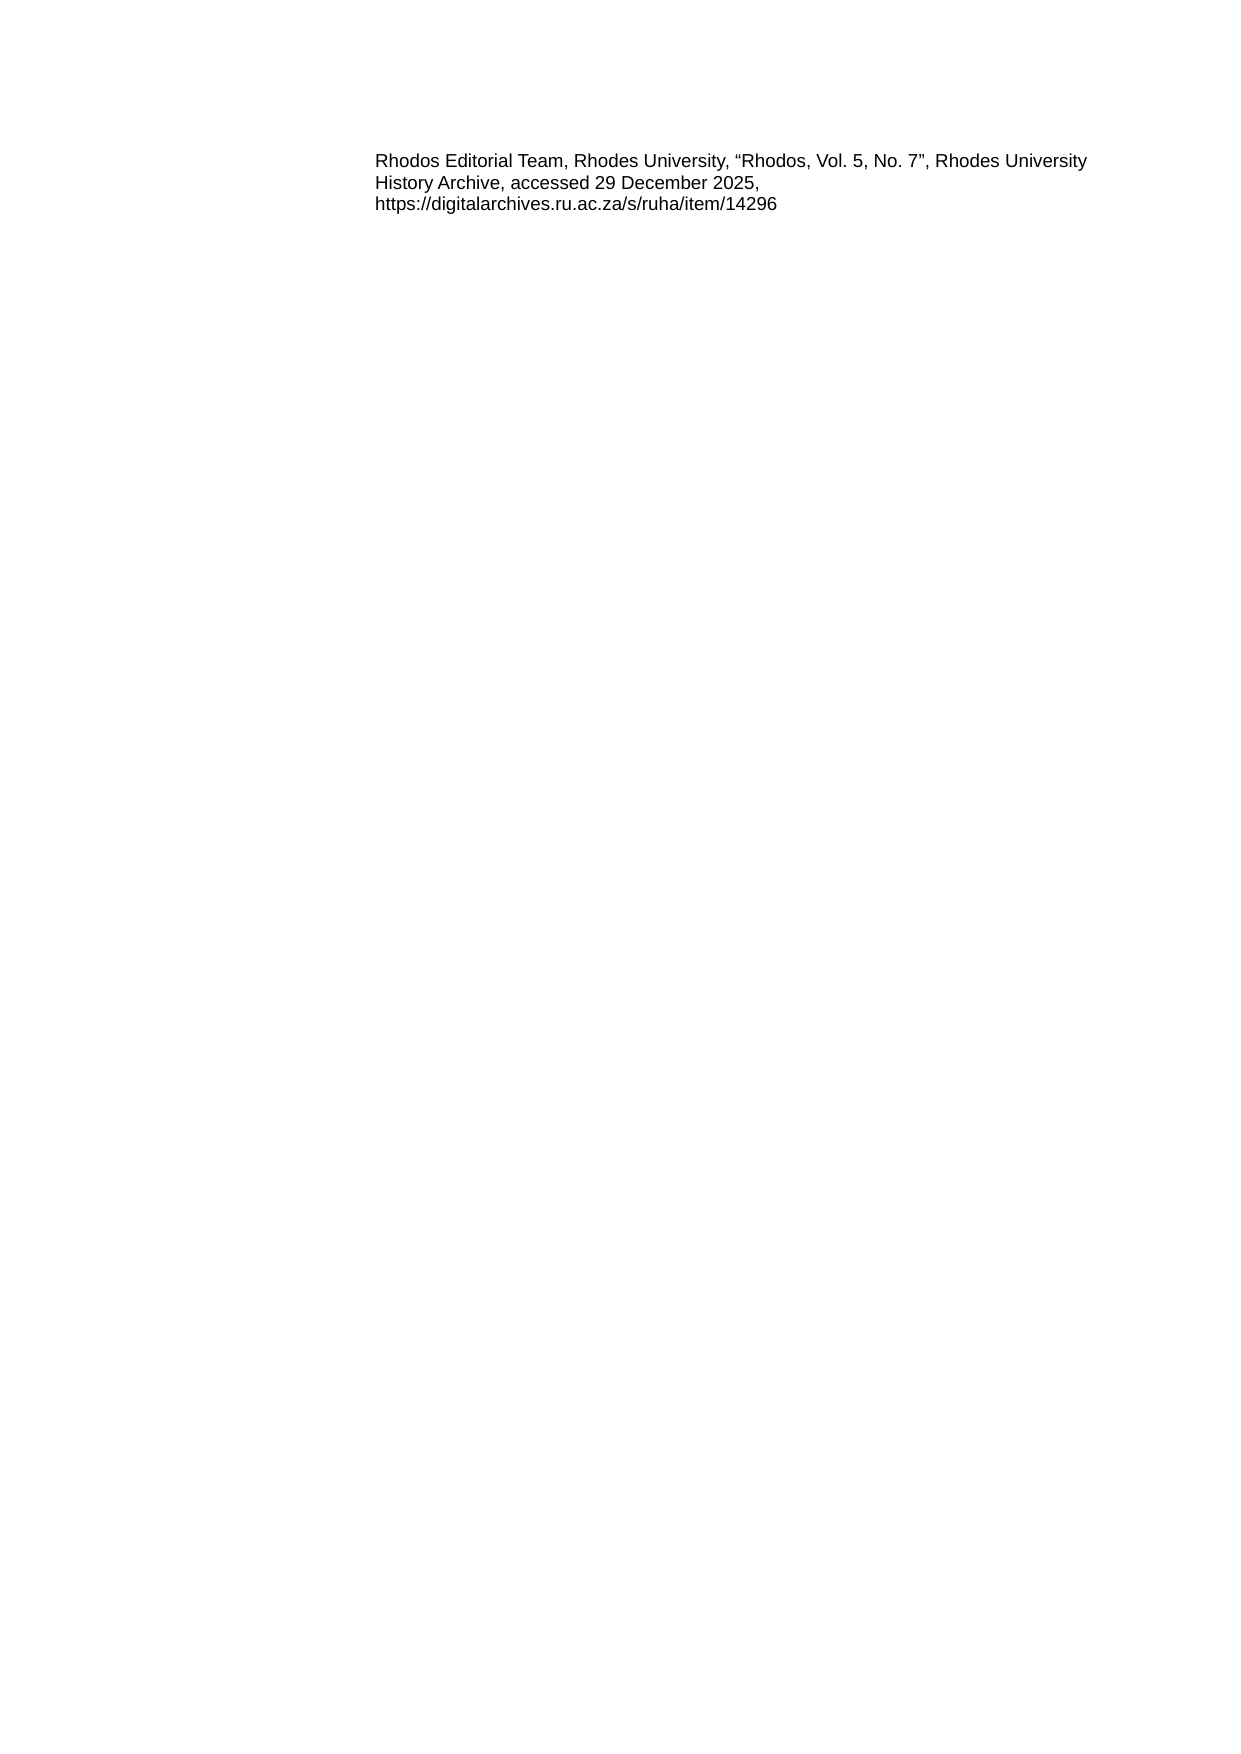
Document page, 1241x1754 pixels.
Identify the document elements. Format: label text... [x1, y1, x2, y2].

text Rhodos Editorial Team, Rhodes University, “Rhodos, Vol. 5, No. 7”, Rhodes University History Archive, accessed 29 December 2025, https://digitalarchives.ru.ac.za/s/ruha/item/14296 [375, 150, 1090, 215]
